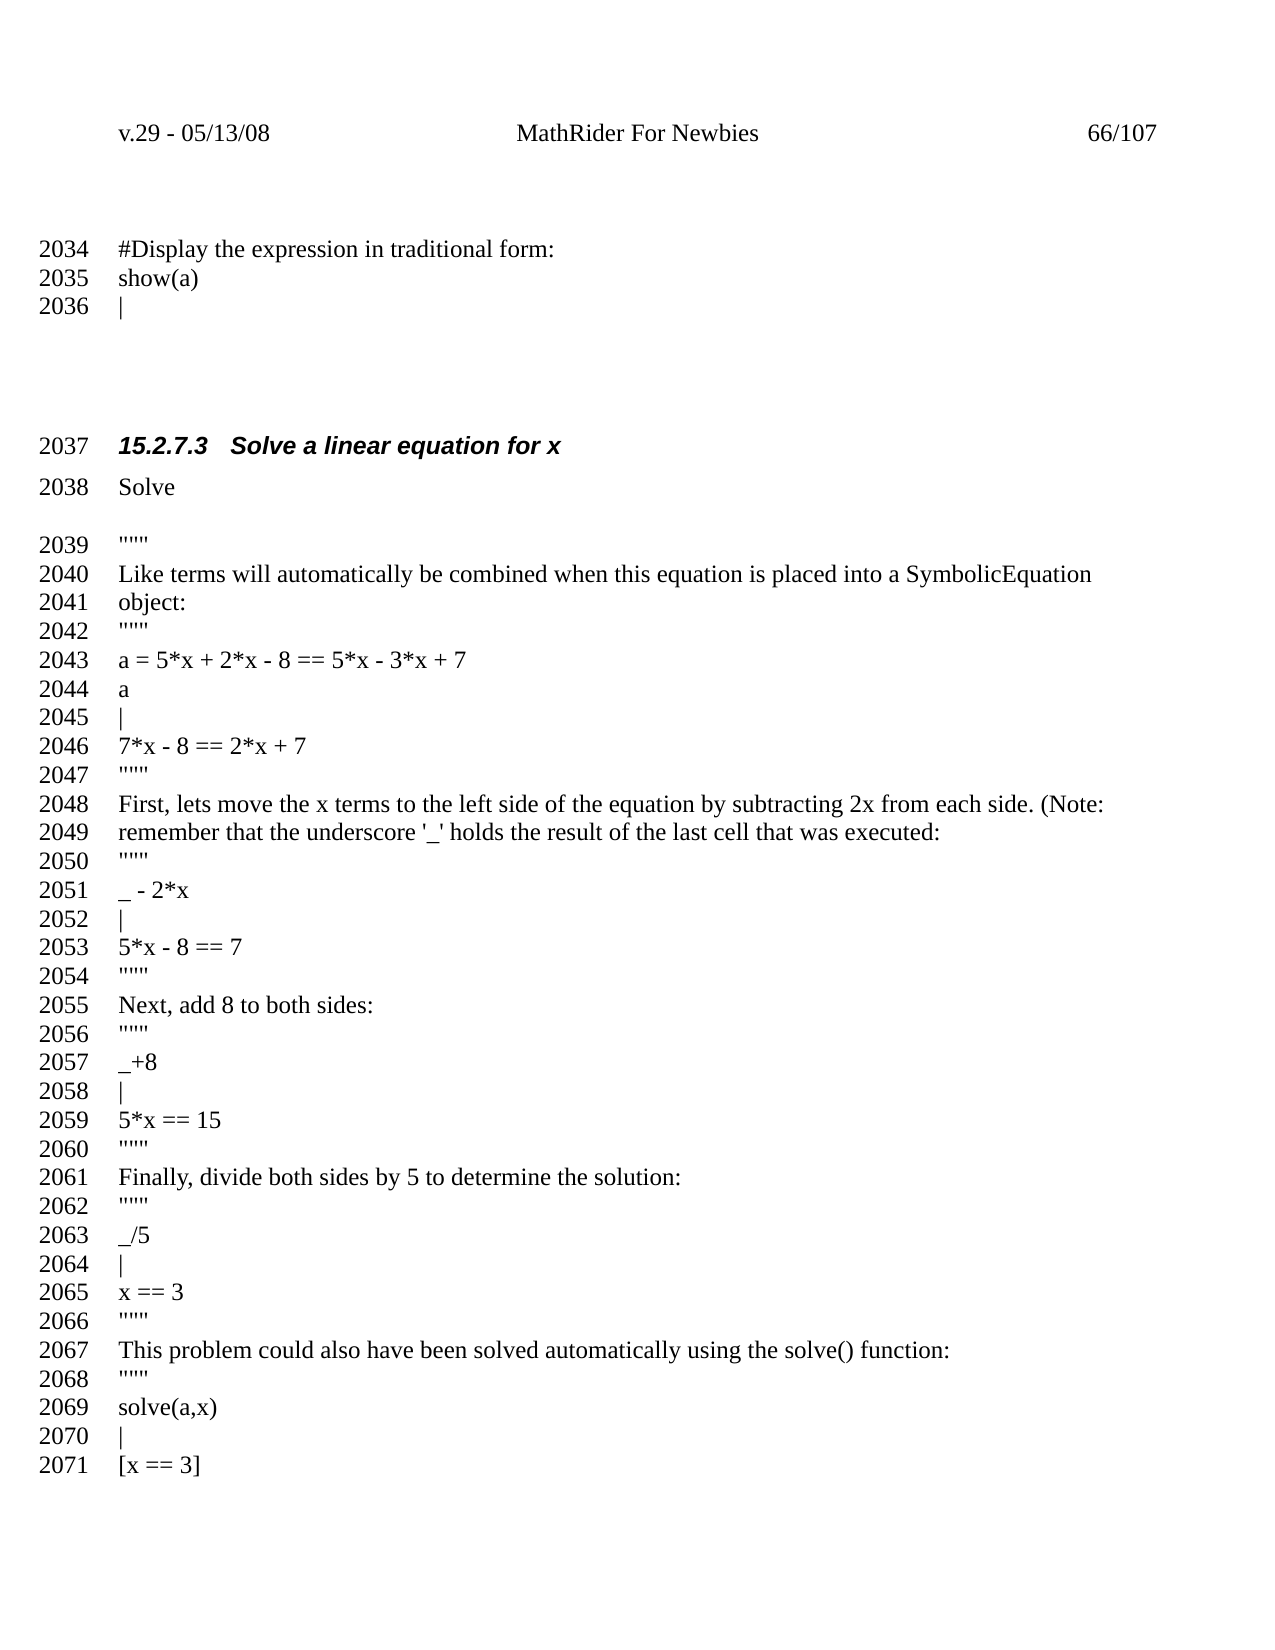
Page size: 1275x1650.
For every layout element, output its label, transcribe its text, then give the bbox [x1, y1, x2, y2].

subtitle Solve a linear equation for x [118, 431, 1157, 460]
text _+8 [118, 1047, 1157, 1076]
text """ [118, 616, 1157, 645]
text """ [118, 530, 1157, 559]
text show(a) [118, 263, 1157, 291]
text 5*x == 15 [118, 1105, 1157, 1134]
text a [118, 674, 1157, 702]
text """ [118, 760, 1157, 789]
text This problem could also have been solved automatically using the solve() function: [118, 1335, 1157, 1364]
text Next, add 8 to both sides: [118, 990, 1157, 1019]
text _/5 [118, 1220, 1157, 1249]
text Solve [118, 472, 1157, 501]
text | [118, 291, 1157, 320]
text """ [118, 846, 1157, 875]
text 5*x - 8 == 7 [118, 932, 1157, 961]
text Finally, divide both sides by 5 to determine the solution: [118, 1162, 1157, 1191]
text _ - 2*x [118, 875, 1157, 904]
text [x == 3] [118, 1450, 1157, 1479]
text """ [118, 1306, 1157, 1335]
text #Display the expression in traditional form: [118, 234, 1157, 263]
text solve(a,x) [118, 1392, 1157, 1421]
text a = 5*x + 2*x - 8 == 5*x - 3*x + 7 [118, 645, 1157, 674]
text """ [118, 961, 1157, 990]
text """ [118, 1019, 1157, 1047]
text | [118, 904, 1157, 932]
text | [118, 1076, 1157, 1105]
text """ [118, 1134, 1157, 1162]
text 7*x - 8 == 2*x + 7 [118, 731, 1157, 760]
text | [118, 702, 1157, 731]
text Like terms will automatically be combined when this equation is placed into a SymbolicEquation object: [118, 559, 1157, 616]
text | [118, 1249, 1157, 1277]
text First, lets move the x terms to the left side of the equation by subtracting 2x from each side. (Note: remember that the underscore '_' holds the result of the last cell that was executed: [118, 789, 1157, 846]
text x == 3 [118, 1277, 1157, 1306]
text | [118, 1421, 1157, 1450]
text """ [118, 1191, 1157, 1220]
text """ [118, 1364, 1157, 1392]
